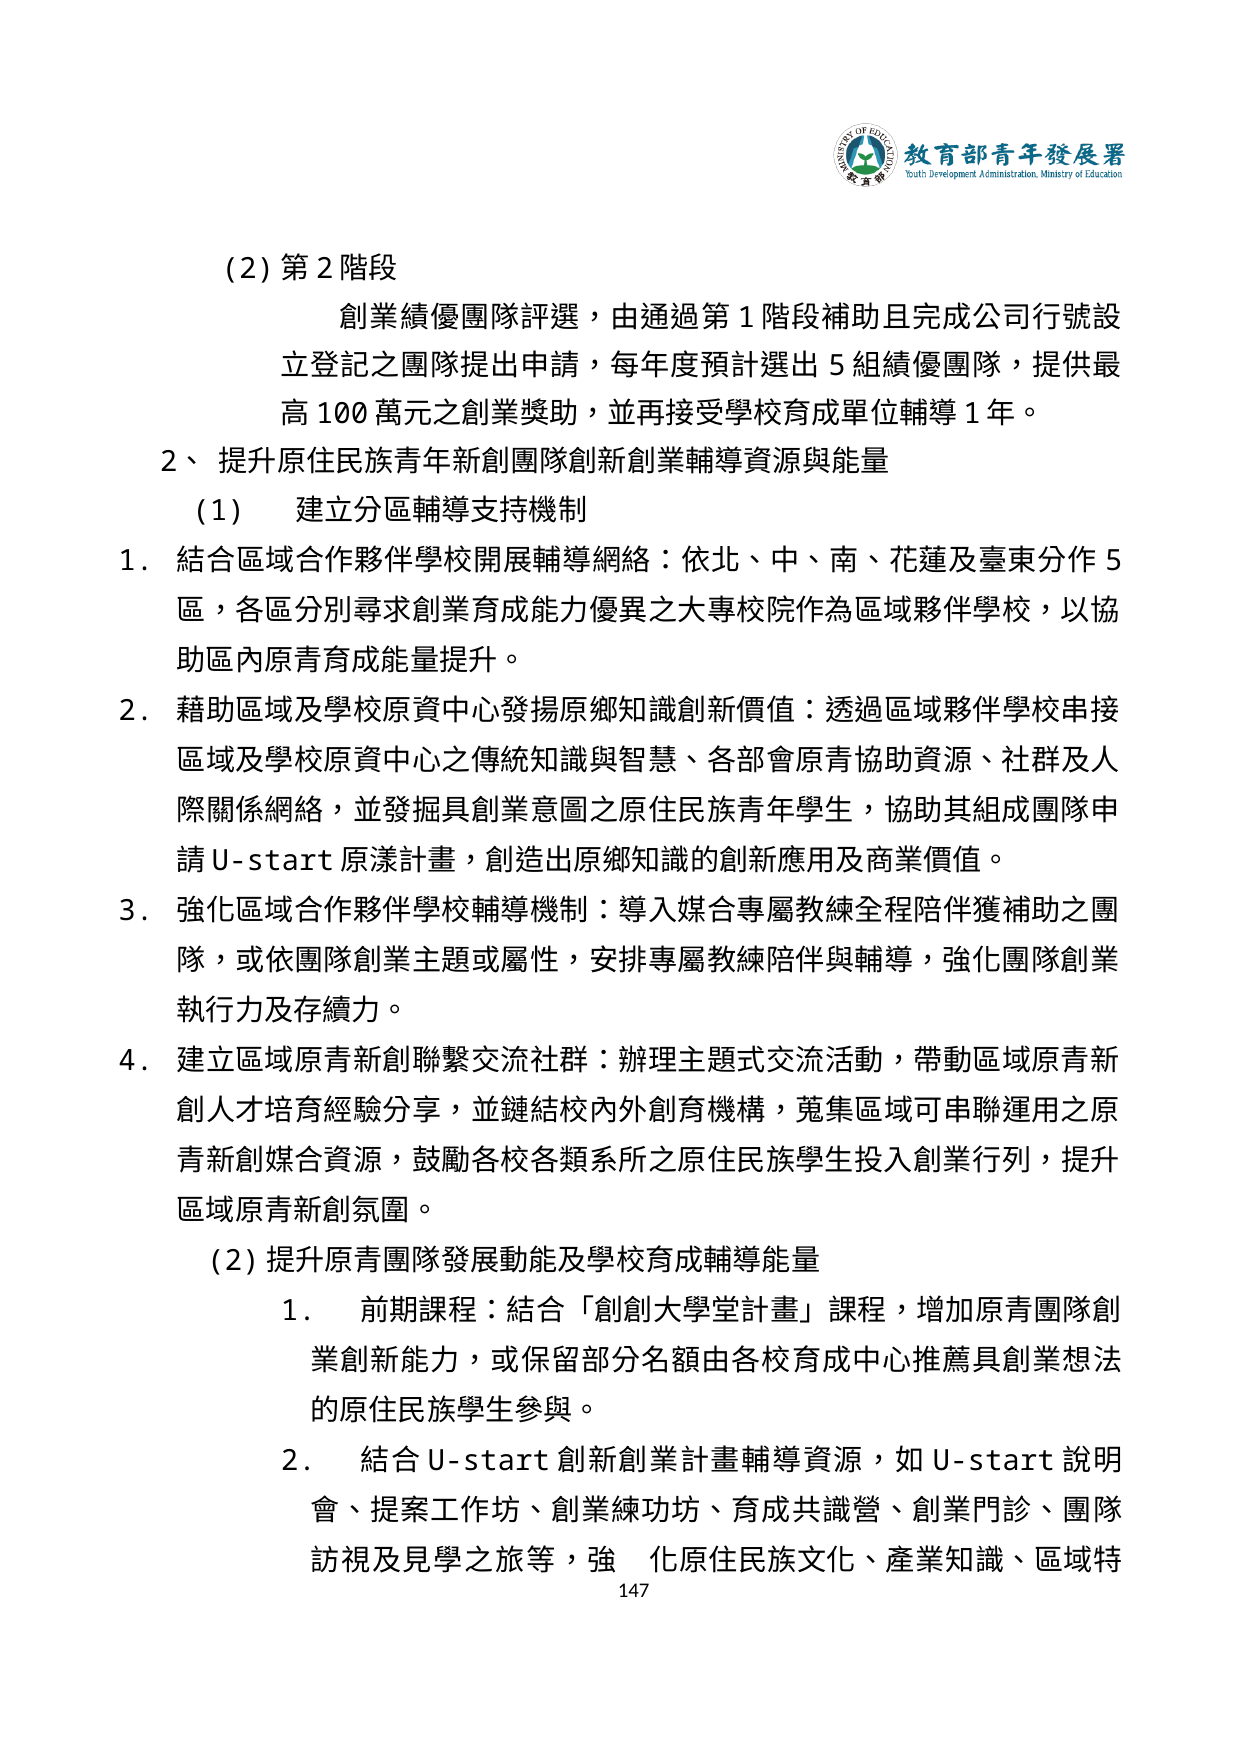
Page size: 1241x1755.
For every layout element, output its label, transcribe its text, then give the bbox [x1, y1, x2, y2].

list 前期課程：結合「創創大學堂計畫」課程，增加原青團隊創業創新能力，或保留部分名額由各校育成中心推薦具創業想法的原住民族學生參與。 [281, 1281, 1122, 1431]
text 創業績優團隊評選，由通過第1階段補助且完成公司行號設立登記之團隊提出申請，每年度預計選出5組績優團隊，提供最高100萬元之創業獎助，並再接受學校育成單位輔導1年。 [281, 289, 1122, 433]
list 強化區域合作夥伴學校輔導機制：導入媒合專屬教練全程陪伴獲補助之團隊，或依團隊創業主題或屬性，安排專屬教練陪伴與輔導，強化團隊創業執行力及存續力。 [118, 881, 1122, 1031]
list 結合區域合作夥伴學校開展輔導網絡：依北、中、南、花蓮及臺東分作5區，各區分別尋求創業育成能力優異之大專校院作為區域夥伴學校，以協助區內原青育成能量提升。 [118, 531, 1122, 681]
list 藉助區域及學校原資中心發揚原鄉知識創新價值：透過區域夥伴學校串接區域及學校原資中心之傳統知識與智慧、各部會原青協助資源、社群及人際關係網絡，並發掘具創業意圖之原住民族青年學生，協助其組成團隊申請U-start原漾計畫，創造出原鄉知識的創新應用及商業價值。 [118, 681, 1122, 881]
list 第2階段 [221, 239, 1122, 289]
list 建立區域原青新創聯繫交流社群：辦理主題式交流活動，帶動區域原青新創人才培育經驗分享，並鏈結校內外創育機構，蒐集區域可串聯運用之原青新創媒合資源，鼓勵各校各類系所之原住民族學生投入創業行列，提升區域原青新創氛圍。 [118, 1031, 1122, 1231]
list 建立分區輔導支持機制 [192, 481, 1122, 531]
list 提升原住民族青年新創團隊創新創業輔導資源與能量 [159, 433, 1122, 481]
list 提升原青團隊發展動能及學校育成輔導能量 [207, 1231, 1122, 1281]
list 結合U-start創新創業計畫輔導資源，如U-start說明會、提案工作坊、創業練功坊、育成共識營、創業門診、團隊訪視及見學之旅等，強化原住民族文化、產業知識、區域特 [281, 1431, 1122, 1581]
